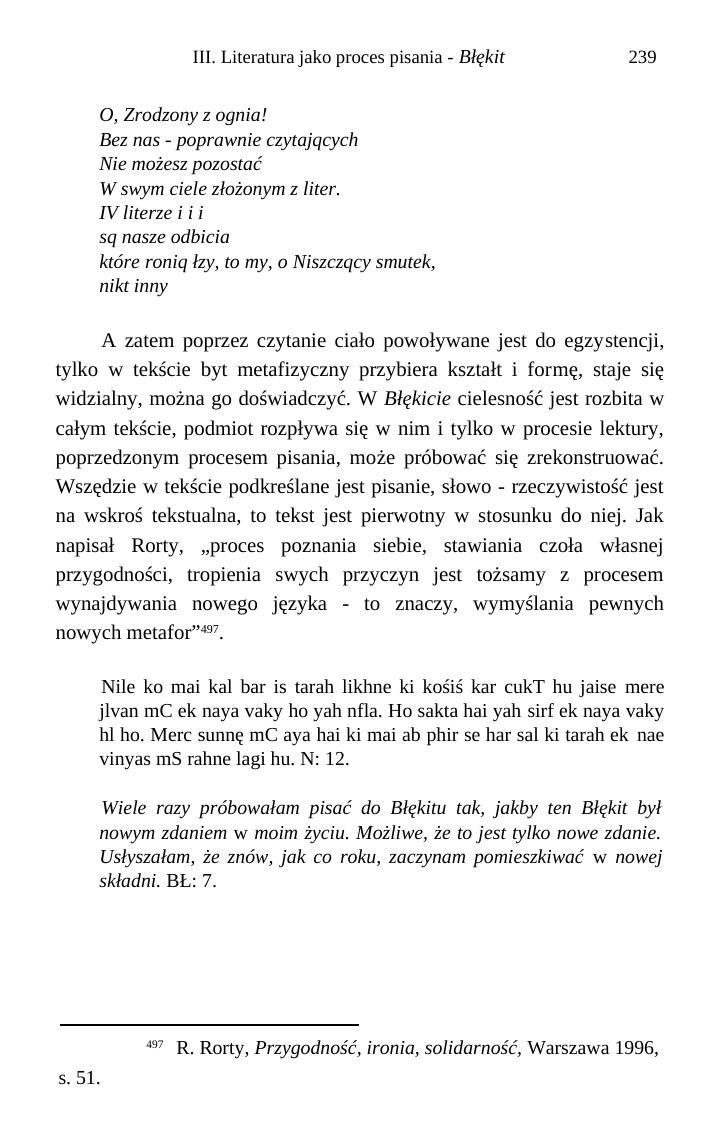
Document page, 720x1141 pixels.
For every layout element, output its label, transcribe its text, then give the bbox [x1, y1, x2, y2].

text A zatem poprzez czytanie ciało powoływane jest do egzy­stencji, tylko w tekście byt metafizyczny przybiera kształt i for­mę, staje się widzialny, można go doświadczyć. W Błękicie cie­lesność jest rozbita w całym tekście, podmiot rozpływa się w nim i tylko w procesie lektury, poprzedzonym procesem pisania, mo­że próbować się zrekonstruować. Wszędzie w tekście podkreśla­ne jest pisanie, słowo - rzeczywistość jest na wskroś tekstualna, to tekst jest pierwotny w stosunku do niej. Jak napisał Rorty, „proces poznania siebie, stawiania czoła własnej przygodności, tropienia swych przyczyn jest tożsamy z procesem wynajdywa­nia nowego języka - to znaczy, wymyślania pewnych nowych metafor”497. [55, 328, 664, 644]
text Nie możesz pozostać [55, 152, 664, 175]
text III. Literatura jako proces pisania - Błękit [192, 45, 528, 68]
text nikt inny [55, 274, 664, 297]
text IV literze i i i [55, 201, 664, 224]
text Nile ko mai kal bar is tarah likhne ki kośiś kar cukT hu jaise mere jlvan mC ek naya vaky ho yah nfla. Ho sakta hai yah sirf ek naya vaky hl ho. Merc sunnę mC aya hai ki mai ab phir se har sal ki tarah ek nae vinyas mS rahne lagi hu. N: 12. [99, 674, 664, 770]
text Wiele razy próbowałam pisać do Błękitu tak, jakby ten Błękit był nowym zdaniem w moim życiu. Możliwe, że to jest tylko nowe zdanie. Usłyszałam, że znów, jak co roku, zaczynam pomieszkiwać w nowej składni. BŁ: 7. [99, 796, 664, 892]
text W swym ciele złożonym z liter. [55, 177, 664, 199]
text sq nasze odbicia [55, 225, 664, 248]
text 239 [628, 46, 663, 67]
text Bez nas - poprawnie czytajqcych [55, 128, 664, 151]
text O, Zrodzony z ognia! [55, 103, 664, 126]
text 497 R. Rorty, Przygodność, ironia, solidarność, Warszawa 1996, [100, 1036, 664, 1059]
text s. 51. [58, 1066, 106, 1089]
text które roniq łzy, to my, o Niszczqcy smutek, [55, 250, 664, 272]
